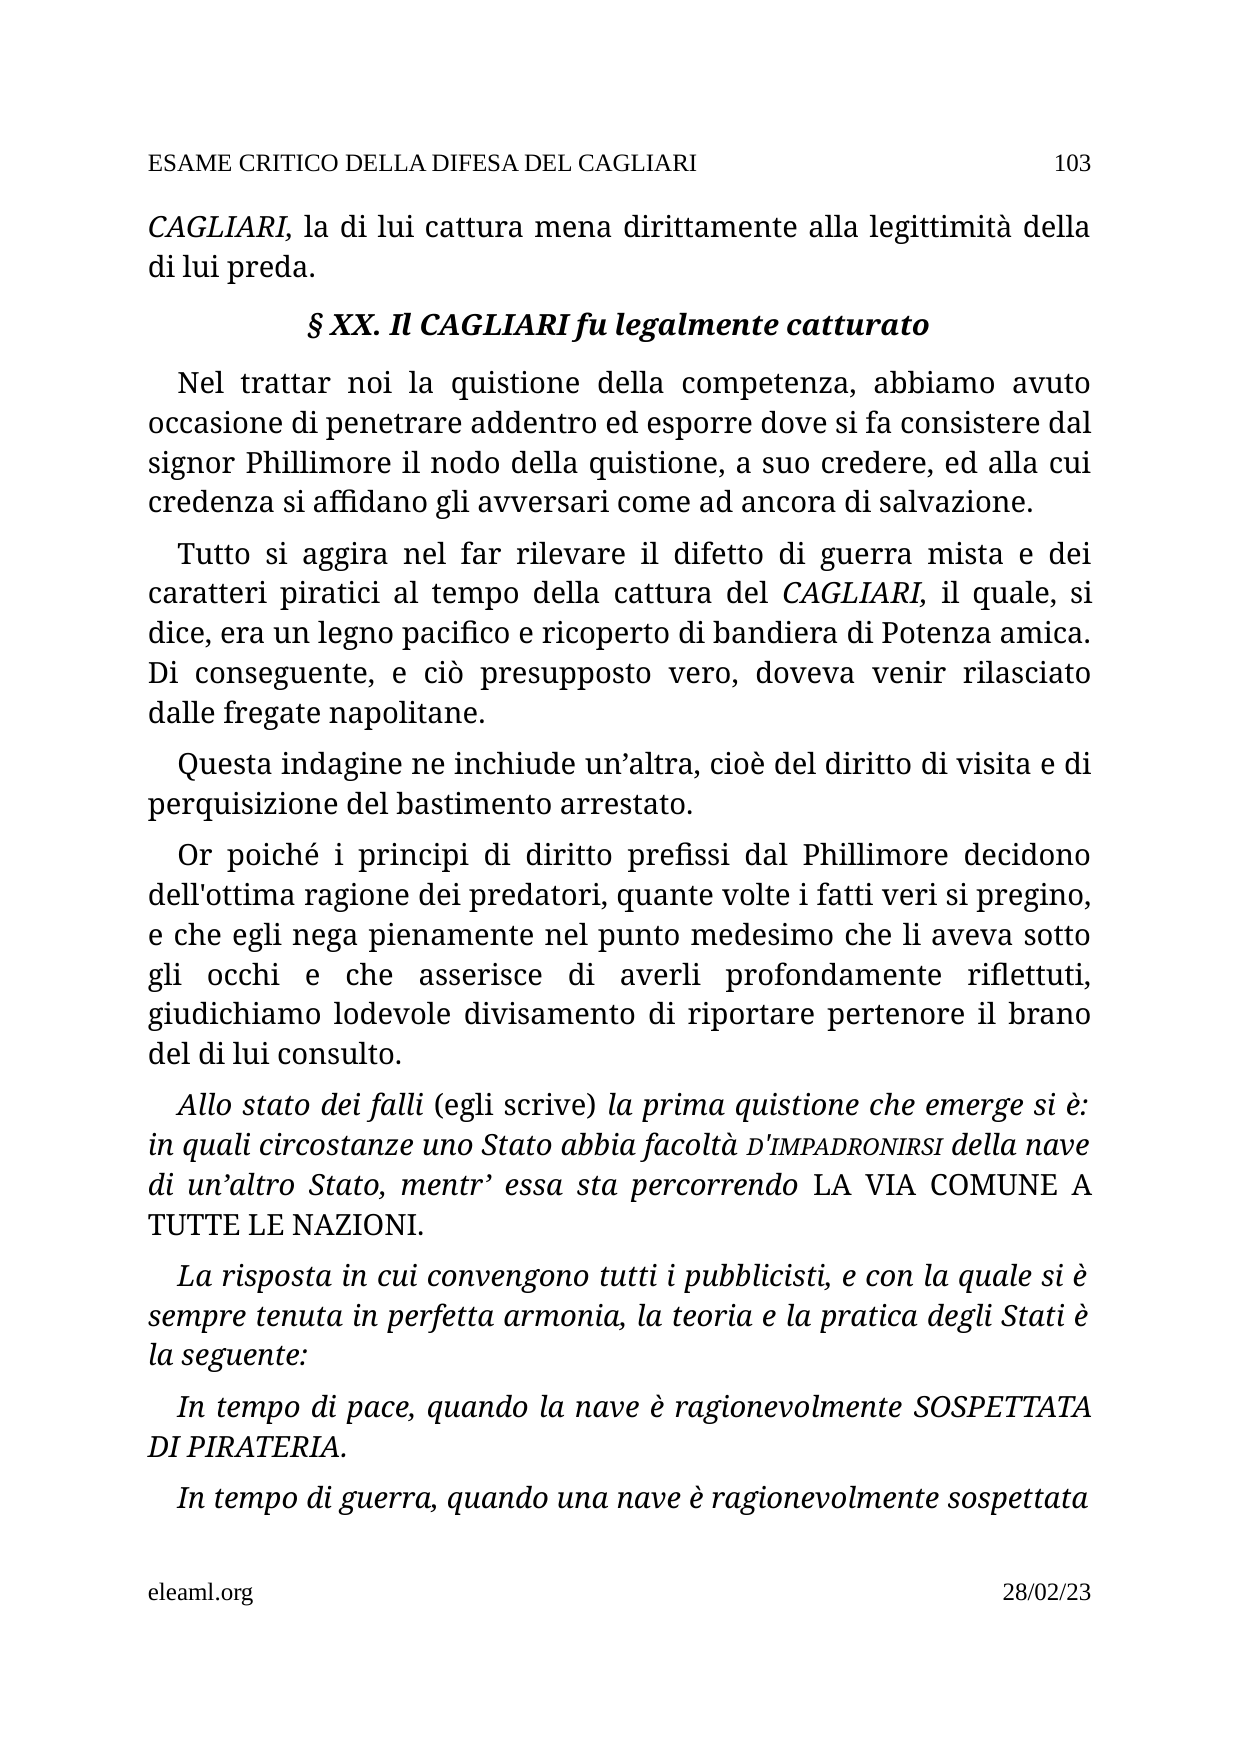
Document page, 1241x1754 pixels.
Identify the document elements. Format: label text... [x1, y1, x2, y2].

text Questa indagine ne inchiude un’altra, cioè del diritto di visita e di perquisizione del bastimento arrestato. [148, 743, 1093, 823]
text CAGLIARI, la di lui cattura mena dirittamente alla legittimità della di lui preda. [148, 207, 1093, 286]
text In tempo di pace, quando la nave è ragionevolmente SOSPETTATA DI PIRATERIA. [148, 1386, 1093, 1466]
text Or poiché i principi di diritto prefissi dal Phillimore decidono dell'ottima ragione dei predatori, quante volte i fatti veri si pregino, e che egli nega pienamente nel punto medesimo che li aveva sotto gli occhi e che asserisce di averli profondamente riflettuti, giudichiamo lodevole divisamento di riportare pertenore il brano del di lui consulto. [148, 835, 1093, 1073]
text Allo stato dei falli (egli scrive) la prima quistione che emerge si è: in quali circostanze uno Stato abbia facoltà d'impadronirsi della nave di un’altro Stato, mentr’ essa sta percorrendo LA VIA COMUNE A TUTTE LE NAZIONI. [148, 1085, 1093, 1243]
text La risposta in cui convengono tutti i pubblicisti, e con la quale si è sempre tenuta in perfetta armonia, la teoria e la pratica degli Stati è la seguente: [148, 1255, 1093, 1374]
text Nel trattar noi la quistione della competenza, abbiamo avuto occasione di penetrare addentro ed esporre dove si fa consistere dal signor Phillimore il nodo della quistione, a suo credere, ed alla cui credenza si affidano gli avversari come ad ancora di salvazione. [148, 362, 1093, 521]
subtitle § XX. Il CAGLIARI fu legalmente catturato [148, 304, 1093, 344]
text Tutto si aggira nel far rilevare il difetto di guerra mista e dei caratteri piratici al tempo della cattura del CAGLIARI, il quale, si dice, era un legno pacifico e ricoperto di bandiera di Potenza amica. Di conseguente, e ciò presupposto vero, doveva venir rilasciato dalle fregate napolitane. [148, 533, 1093, 732]
text In tempo di guerra, quando una nave è ragionevolmente sospettata [148, 1477, 1093, 1517]
